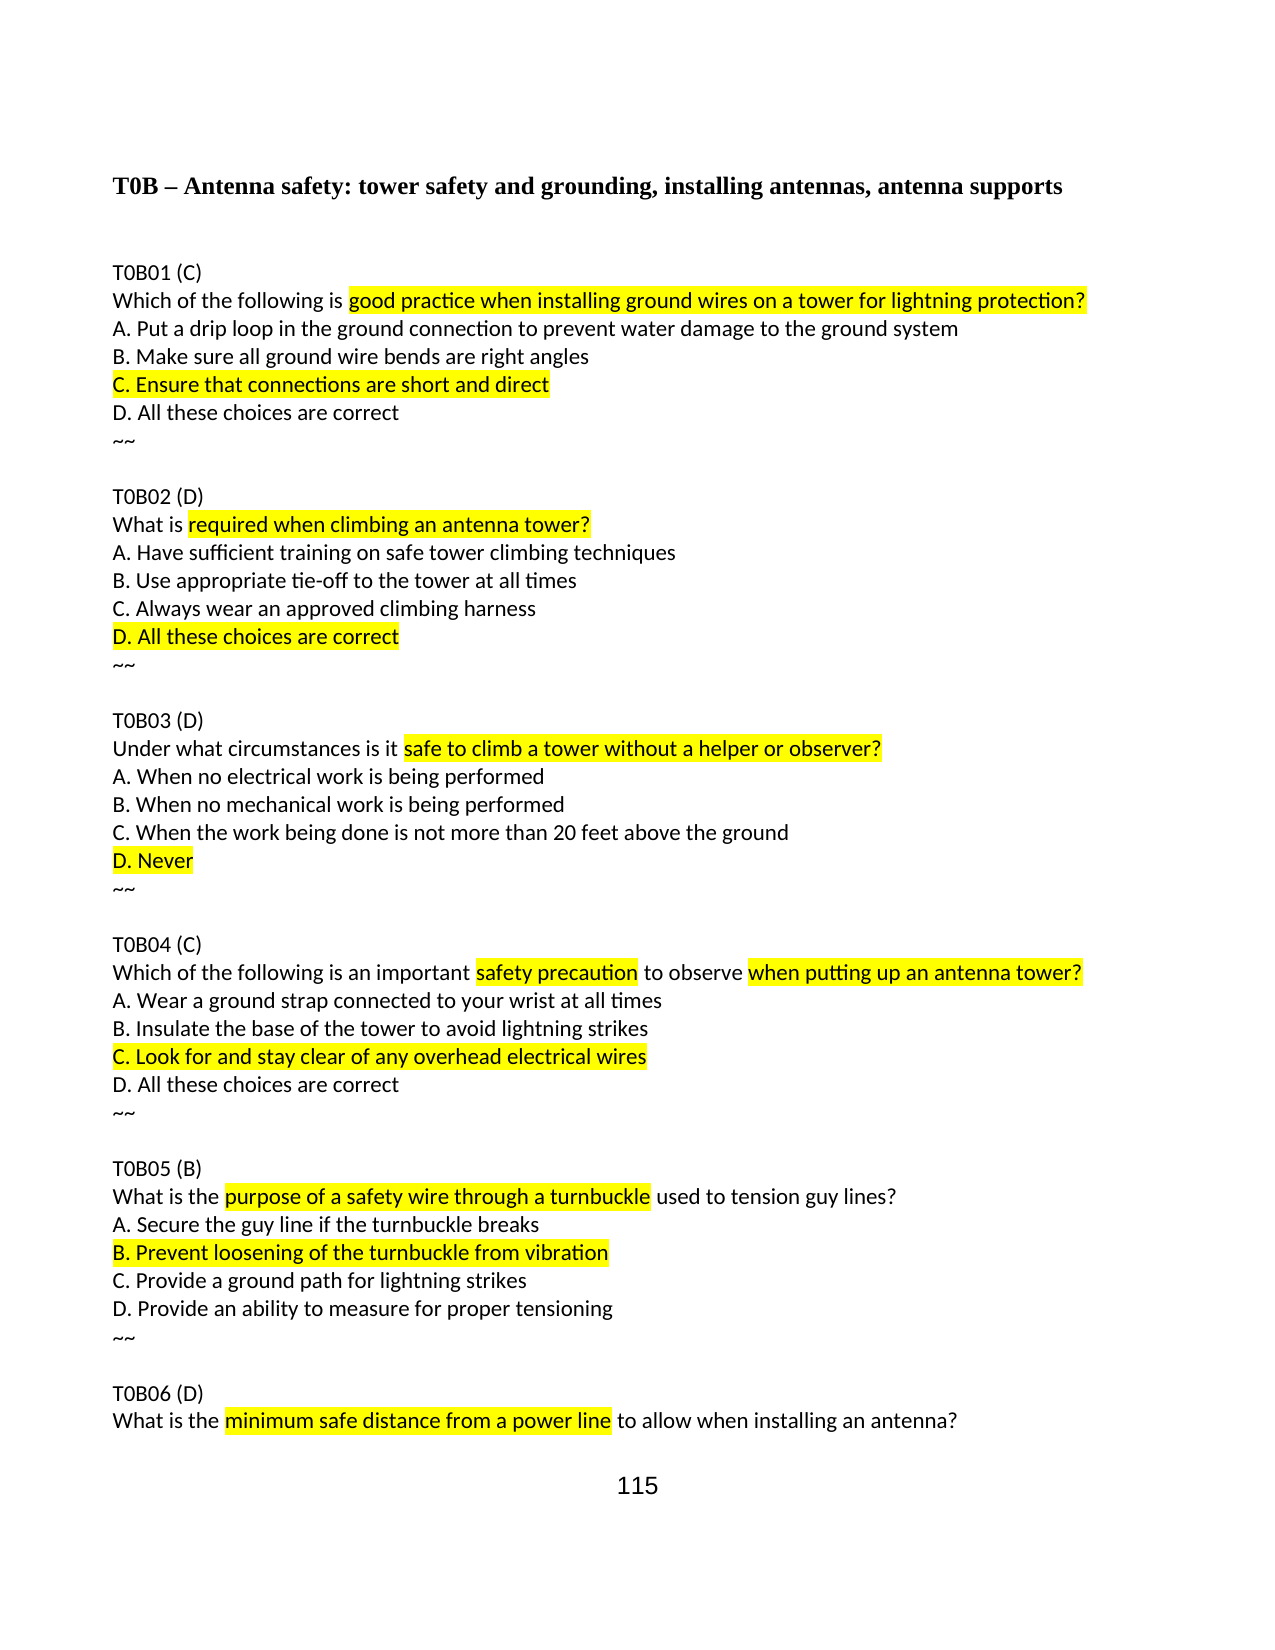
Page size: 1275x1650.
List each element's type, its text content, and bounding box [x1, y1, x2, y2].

text Under what circumstances is it safe to climb a tower without a helper or observer? [112, 734, 1162, 762]
text What is required when climbing an antenna tower? [112, 510, 1162, 538]
text A. Secure the guy line if the turnbuckle breaks [112, 1211, 1162, 1238]
text T0B01 (C) [112, 258, 1162, 286]
text Which of the following is good practice when installing ground wires on a tower for lightning protection? [112, 286, 1162, 314]
text D. All these choices are correct [112, 1070, 1162, 1098]
text C. Always wear an approved climbing harness [112, 594, 1162, 622]
text D. All these choices are correct [112, 622, 1162, 650]
text What is the purpose of a safety wire through a turnbuckle used to tension guy lines? [112, 1182, 1162, 1211]
text C. Provide a ground path for lightning strikes [112, 1267, 1162, 1294]
text A. When no electrical work is being performed [112, 762, 1162, 790]
text Which of the following is an important safety precaution to observe when putting up an antenna tower? [112, 958, 1162, 986]
text D. Never [112, 846, 1162, 874]
text T0B05 (B) [112, 1154, 1162, 1182]
text C. Look for and stay clear of any overhead electrical wires [112, 1042, 1162, 1070]
text B. Make sure all ground wire bends are right angles [112, 342, 1162, 370]
text A. Wear a ground strap connected to your wrist at all times [112, 986, 1162, 1014]
text C. Ensure that connections are short and direct [112, 370, 1162, 398]
text ~~ [112, 650, 1162, 678]
text T0B03 (D) [112, 706, 1162, 734]
text B. Prevent loosening of the turnbuckle from vibration [112, 1238, 1162, 1267]
text T0B04 (C) [112, 930, 1162, 958]
text D. Provide an ability to measure for proper tensioning [112, 1294, 1162, 1323]
text ~~ [112, 1323, 1162, 1351]
text ~~ [112, 1098, 1162, 1126]
text B. Use appropriate tie-off to the tower at all times [112, 566, 1162, 594]
text B. Insulate the base of the tower to avoid lightning strikes [112, 1014, 1162, 1042]
text T0B02 (D) [112, 482, 1162, 510]
text T0B06 (D) [112, 1379, 1162, 1407]
subtitle T0B – Antenna safety: tower safety and grounding, installing antennas, antenna supports [112, 171, 1162, 200]
text B. When no mechanical work is being performed [112, 790, 1162, 818]
text A. Put a drip loop in the ground connection to prevent water damage to the ground system [112, 314, 1162, 342]
text C. When the work being done is not more than 20 feet above the ground [112, 818, 1162, 846]
text ~~ [112, 426, 1162, 454]
text D. All these choices are correct [112, 398, 1162, 426]
text What is the minimum safe distance from a power line to allow when installing an antenna? [112, 1407, 1162, 1435]
text ~~ [112, 874, 1162, 902]
text A. Have sufficient training on safe tower climbing techniques [112, 538, 1162, 566]
